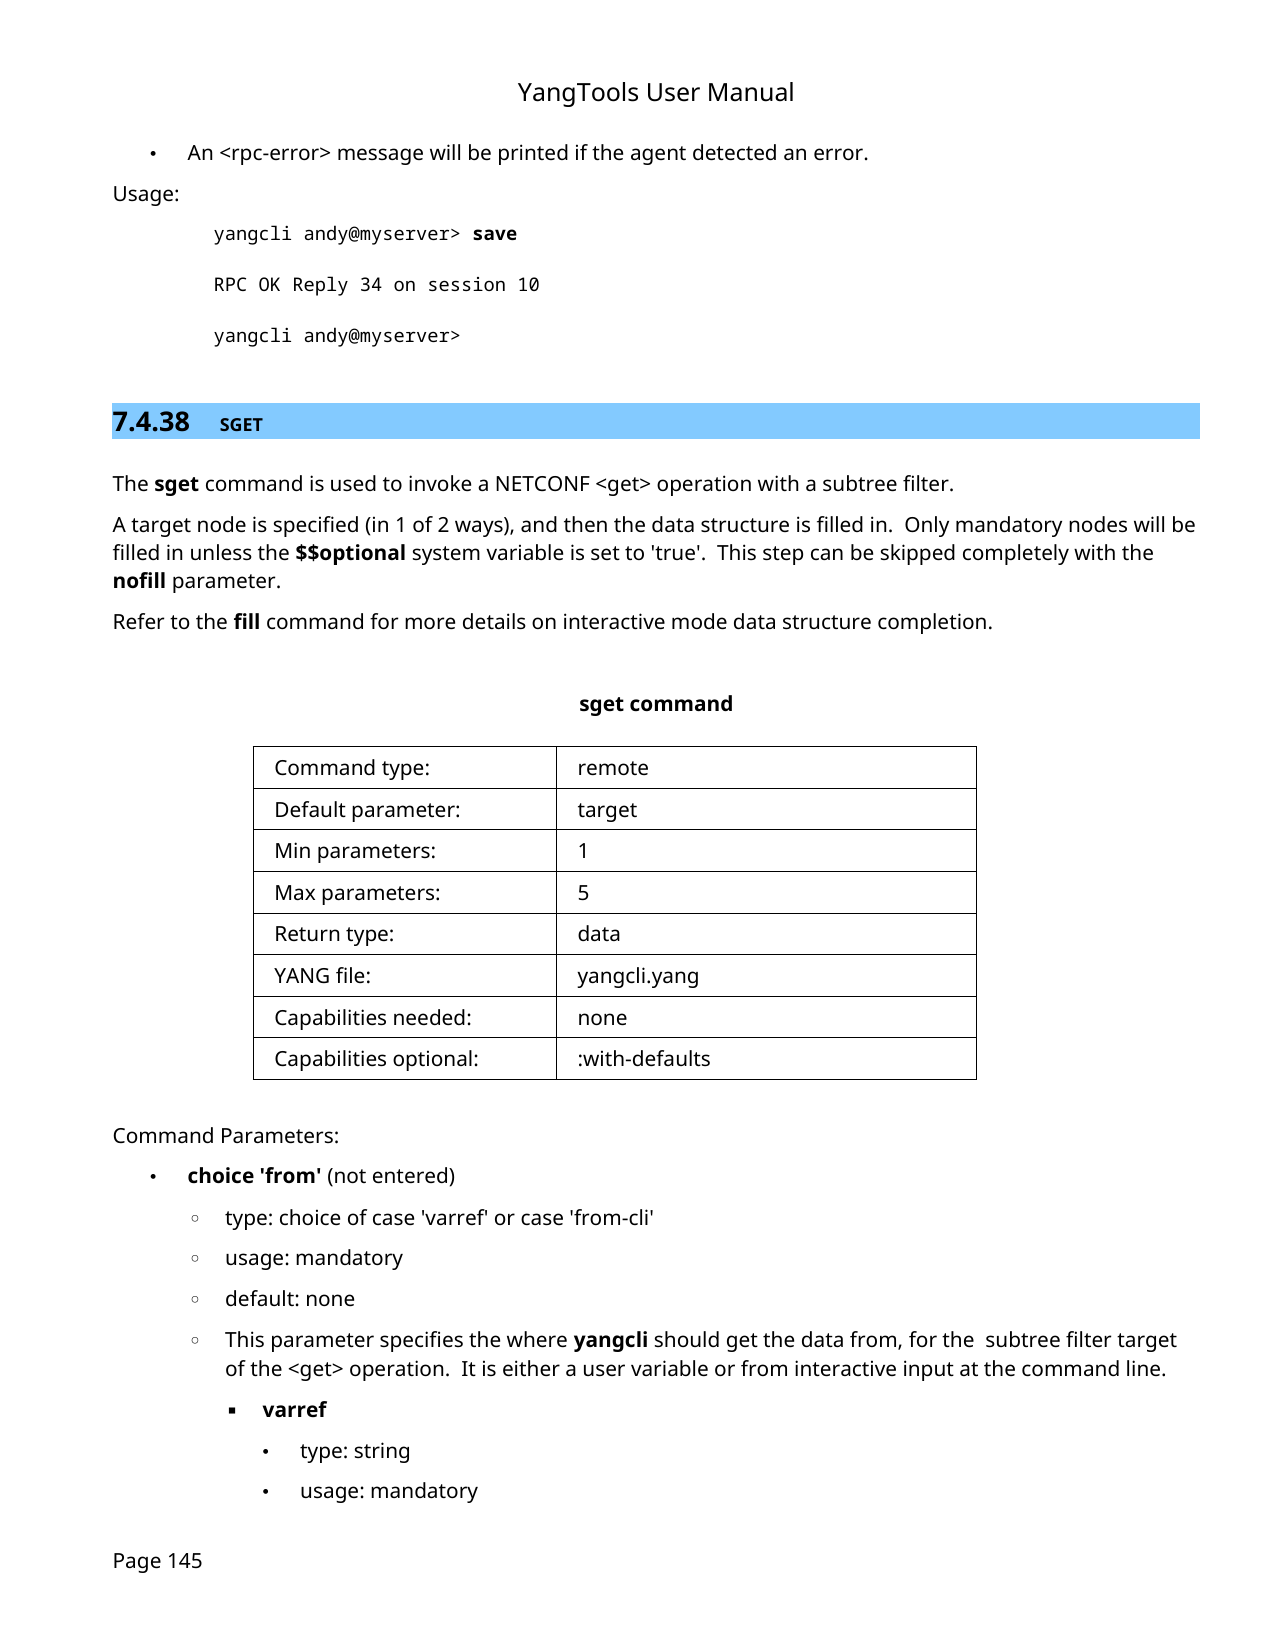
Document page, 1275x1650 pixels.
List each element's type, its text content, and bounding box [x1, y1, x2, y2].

subtitle sget command [127, 689, 1185, 718]
list usage: mandatory [187, 1243, 1200, 1272]
text yangcli andy@myserver> save RPC OK Reply 34 on session 10 yangcli andy@myserver> [139, 220, 1200, 373]
list varref [225, 1395, 1200, 1423]
list choice 'from' (not entered) [150, 1162, 1200, 1190]
subtitle sget [112, 403, 1200, 439]
table_cell Return type: [254, 914, 556, 954]
list usage: mandatory [262, 1477, 1200, 1505]
list This parameter specifies the where yangcli should get the data from, for the subtree filter target of the <get> operation. It is either a user variable or from interactive input at the command line. [187, 1325, 1200, 1382]
table_cell Default parameter: [254, 789, 556, 829]
table_cell yangcli.yang [557, 955, 976, 996]
text Refer to the fill command for more details on interactive mode data structure completion. [112, 607, 1200, 636]
list type: string [262, 1436, 1200, 1464]
text The sget command is used to invoke a NETCONF <get> operation with a subtree filter. [112, 469, 1200, 497]
table_cell Capabilities optional: [254, 1038, 556, 1079]
list type: choice of case 'varref' or case 'from-cli' [187, 1203, 1200, 1231]
table_cell 1 [557, 830, 976, 871]
table_cell none [557, 997, 976, 1037]
table_cell Min parameters: [254, 830, 556, 871]
table_cell Capabilities needed: [254, 997, 556, 1037]
table_cell Max parameters: [254, 872, 556, 912]
list default: none [187, 1284, 1200, 1313]
table_cell :with-defaults [557, 1038, 976, 1079]
text A target node is specified (in 1 of 2 ways), and then the data structure is filled in. Only mandatory nodes will be filled in unless the $$optional system variable is set to 'true'. This step can be skipped completely with the nofill parameter. [112, 510, 1200, 595]
text Usage: [112, 179, 1200, 208]
list An <rpc-error> message will be printed if the agent detected an error. [150, 138, 1200, 167]
table_cell data [557, 914, 976, 954]
table_cell 5 [557, 872, 976, 912]
text Command Parameters: [112, 1121, 1200, 1149]
table_cell target [557, 789, 976, 829]
table_cell YANG file: [254, 955, 556, 996]
table_header Command type: [254, 747, 556, 788]
table_header remote [557, 747, 976, 788]
